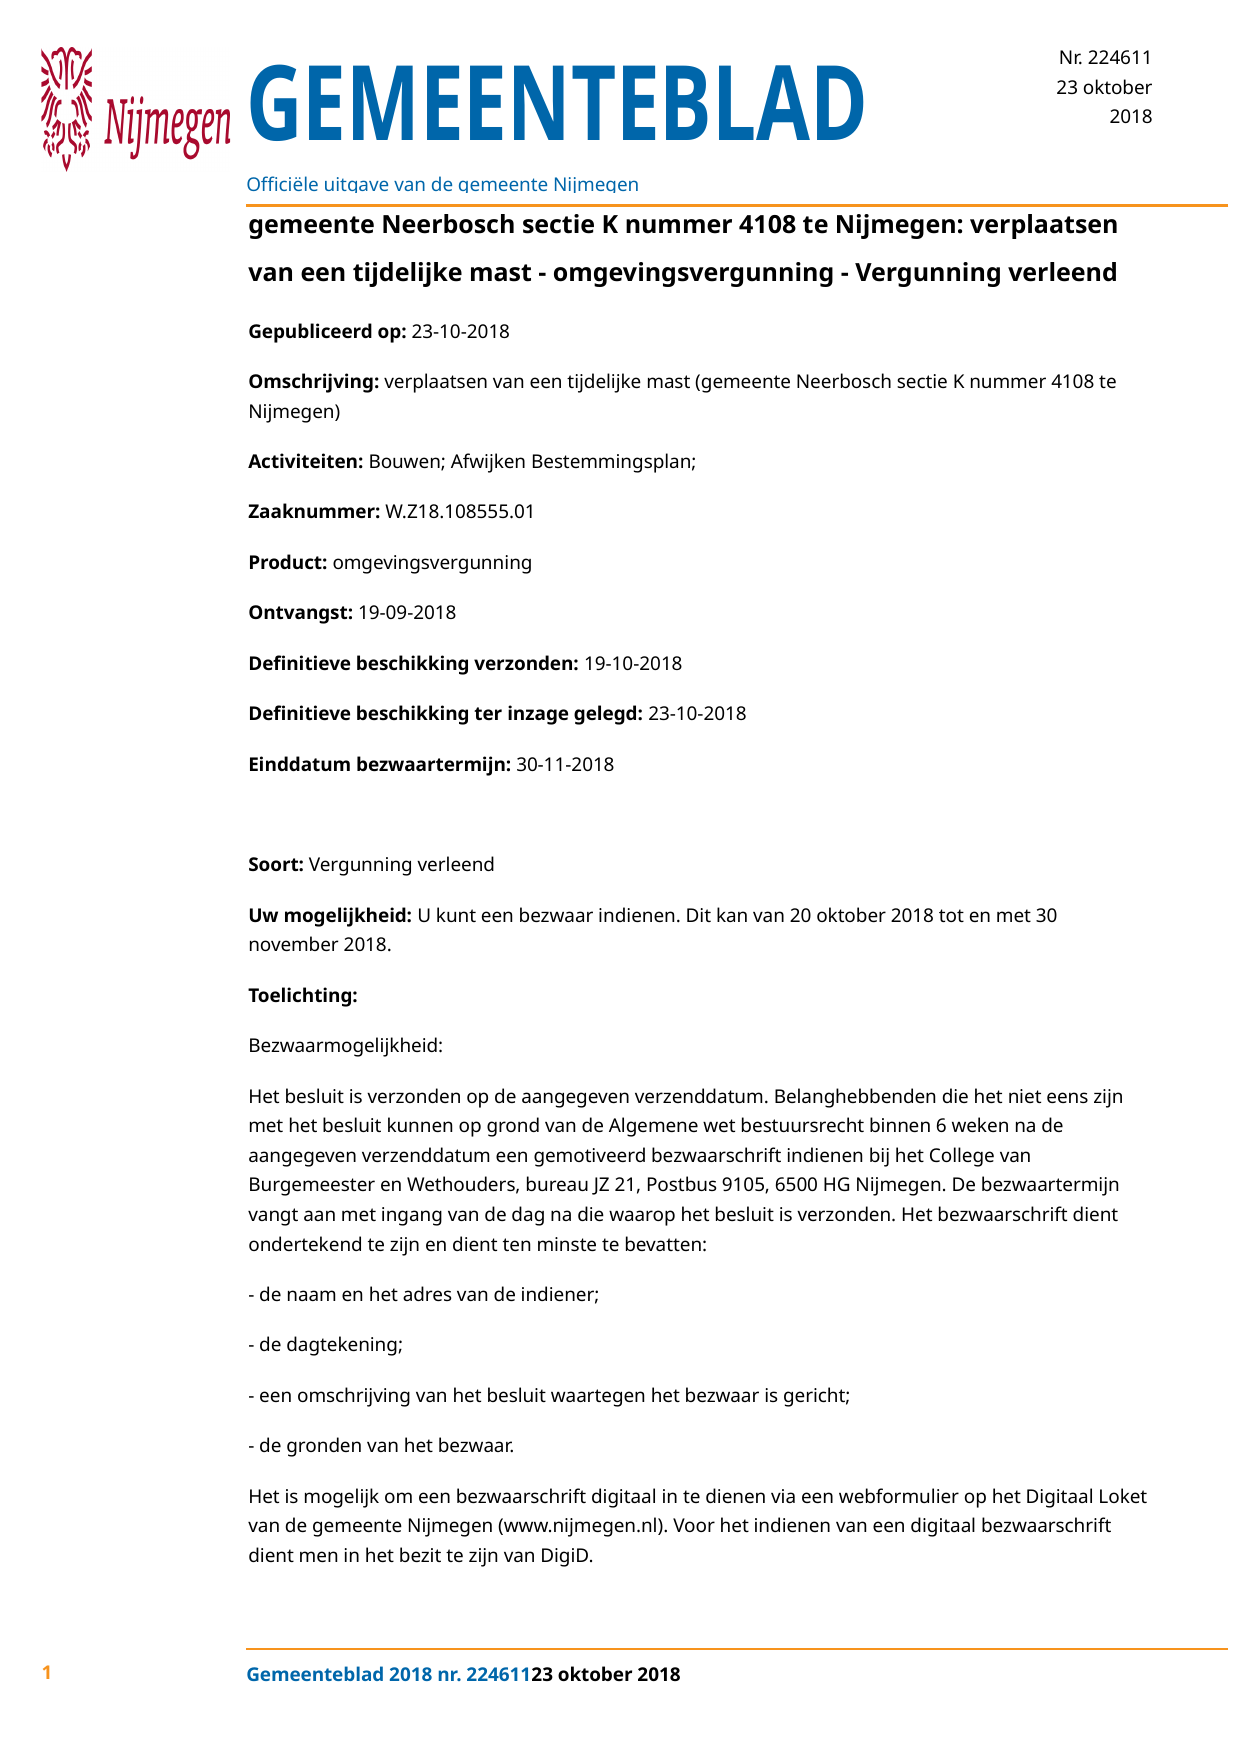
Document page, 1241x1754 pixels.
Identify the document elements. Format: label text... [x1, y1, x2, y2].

text Definitieve beschikking ter inzage gelegd: 23-10-2018 [248, 700, 1152, 726]
text Definitieve beschikking verzonden: 19-10-2018 [248, 650, 1152, 676]
text - de gronden van het bezwaar. [248, 1432, 1152, 1458]
text Omschrijving: verplaatsen van een tijdelijke mast (gemeente Neerbosch sectie K nummer 4108 te Nijmegen) [248, 368, 1152, 424]
picture [41, 47, 231, 172]
text gemeente Neerbosch sectie K nummer 4108 te Nijmegen: verplaatsen van een tijdelijke mast - omgevingsvergunning - Vergunning verleend [248, 207, 1152, 288]
text Uw mogelijkheid: U kunt een bezwaar indienen. Dit kan van 20 oktober 2018 tot en met 30 november 2018. [248, 902, 1152, 957]
text Het besluit is verzonden op de aangegeven verzenddatum. Belanghebbenden die het niet eens zijn met het besluit kunnen op grond van de Algemene wet bestuursrecht binnen 6 weken na de aangegeven verzenddatum een gemotiveerd bezwaarschrift indienen bij het College van Burgemeester en Wethouders, bureau JZ 21, Postbus 9105, 6500 HG Nijmegen. De bezwaartermijn vangt aan met ingang van de dag na die waarop het besluit is verzonden. Het bezwaarschrift dient ondertekend te zijn en dient ten minste te bevatten: [248, 1083, 1152, 1257]
text Het is mogelijk om een bezwaarschrift digitaal in te dienen via een webformulier op het Digitaal Loket van de gemeente Nijmegen (www.nijmegen.nl). Voor het indienen van een digitaal bezwaarschrift dient men in het bezit te zijn van DigiD. [248, 1483, 1152, 1568]
text Activiteiten: Bouwen; Afwijken Bestemmingsplan; [248, 448, 1152, 474]
text Product: omgevingsvergunning [248, 549, 1152, 575]
text - een omschrijving van het besluit waartegen het bezwaar is gericht; [248, 1382, 1152, 1408]
text Soort: Vergunning verleend [248, 852, 1152, 877]
text Einddatum bezwaartermijn: 30-11-2018 [248, 751, 1152, 777]
text Zaaknummer: W.Z18.108555.01 [248, 499, 1152, 524]
text Bezwaarmogelijkheid: [248, 1032, 1152, 1058]
text Toelichting: [248, 982, 1152, 1008]
text - de naam en het adres van de indiener; [248, 1281, 1152, 1307]
text Ontvangst: 19-09-2018 [248, 599, 1152, 625]
text - de dagtekening; [248, 1332, 1152, 1357]
text Gepubliceerd op: 23-10-2018 [248, 318, 1152, 344]
